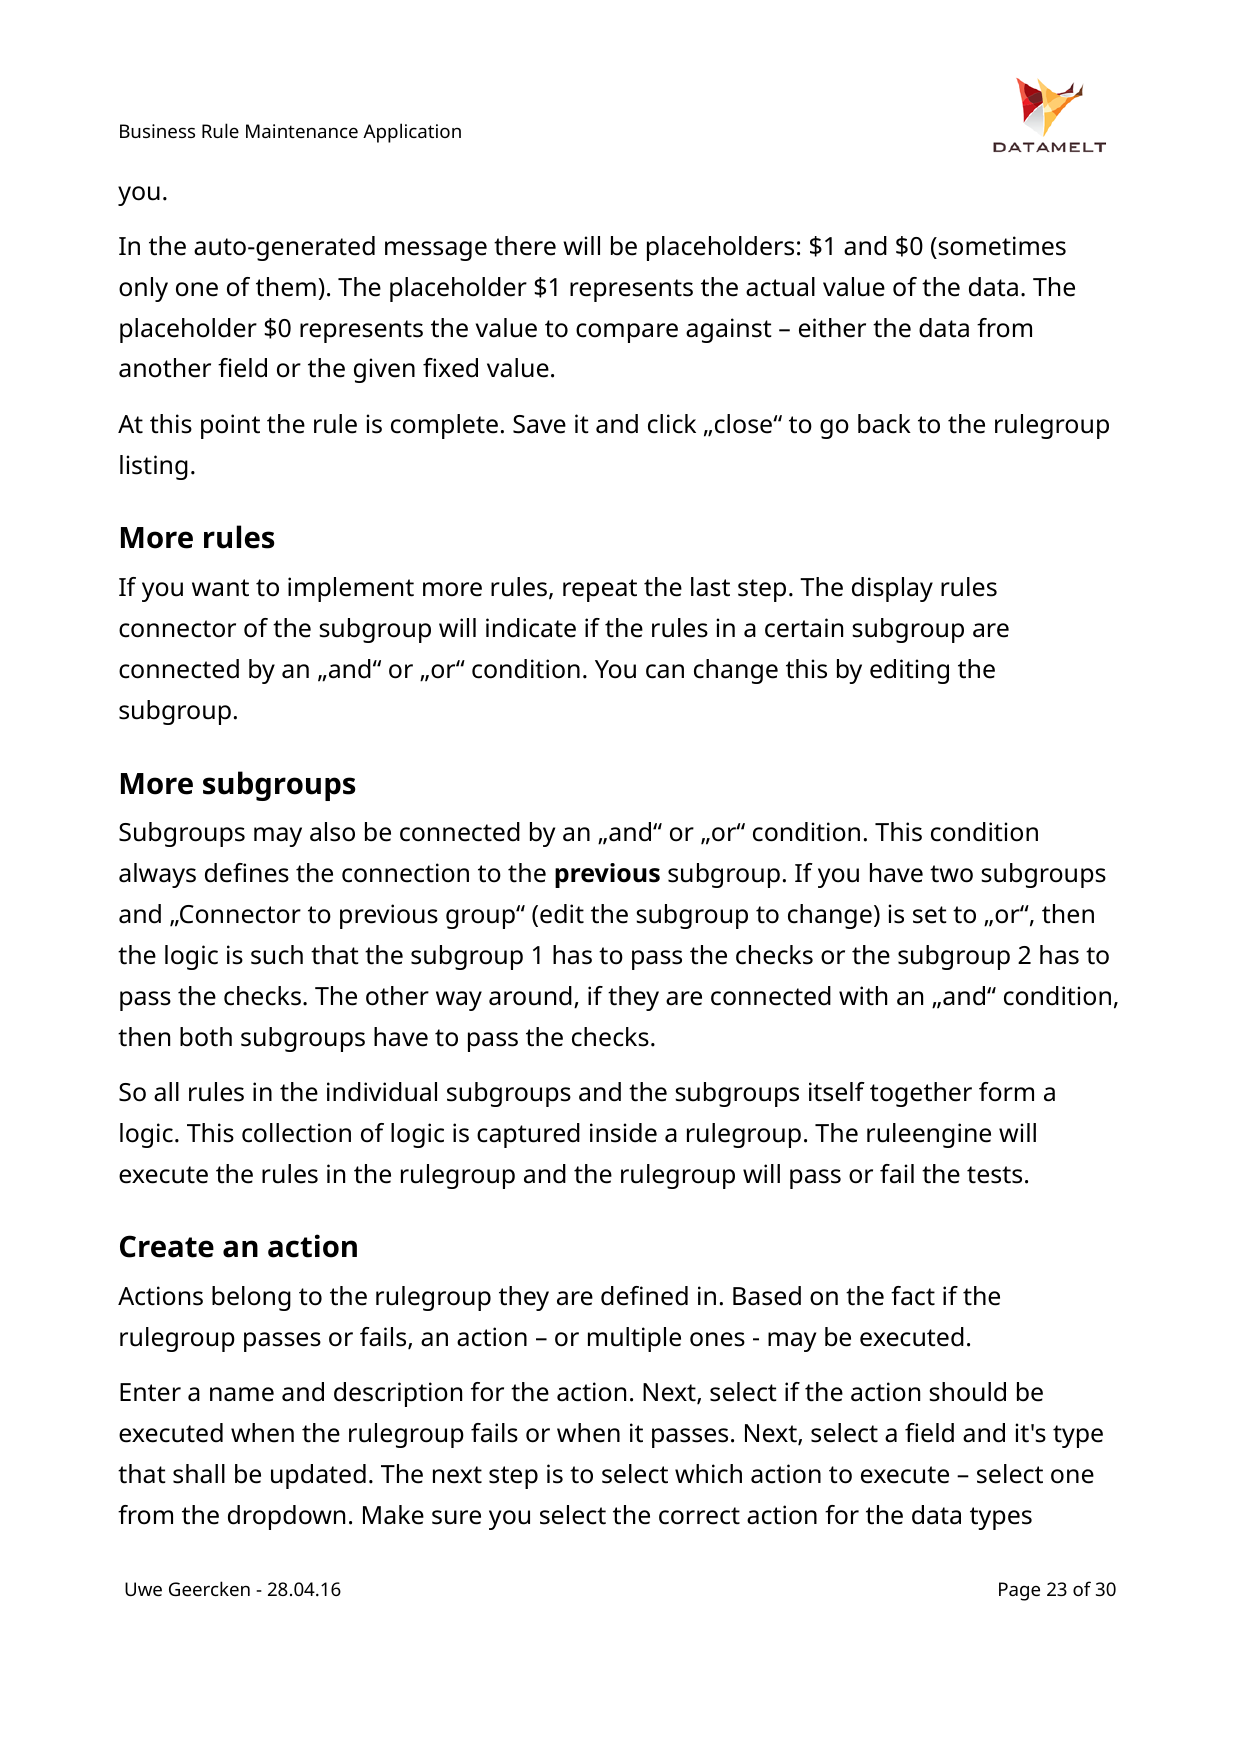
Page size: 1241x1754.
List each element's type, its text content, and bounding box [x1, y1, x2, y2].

text So all rules in the individual subgroups and the subgroups itself together form a logic. This collection of logic is captured inside a rulegroup. The ruleengine will execute the rules in the rulegroup and the rulegroup will pass or fail the tests. [118, 1074, 1122, 1190]
text you. [118, 173, 1122, 207]
picture [992, 69, 1107, 160]
subtitle Create an action [118, 1226, 1122, 1266]
text At this point the rule is complete. Save it and click „close“ to go back to the rulegroup listing. [118, 406, 1122, 481]
text Enter a name and description for the action. Next, select if the action should be executed when the rulegroup fails or when it passes. Next, select a field and it's type that shall be updated. The next step is to select which action to execute – select one from the dropdown. Make sure you select the correct action for the data types [118, 1375, 1122, 1532]
text In the auto-generated message there will be placeholders: $1 and $0 (sometimes only one of them). The placeholder $1 represents the actual value of the data. The placeholder $0 represents the value to compare against – either the data from another field or the given fixed value. [118, 228, 1122, 385]
text If you want to implement more rules, repeat the last step. The display rules connector of the subgroup will indicate if the rules in a certain subgroup are connected by an „and“ or „or“ condition. You can change this by editing the subgroup. [118, 570, 1122, 726]
text Subgroups may also be connected by an „and“ or „or“ condition. This condition always defines the connection to the previous subgroup. If you have two subgroups and „Connector to previous group“ (edit the subgroup to change) is set to „or“, then the logic is such that the subgroup 1 has to pass the checks or the subgroup 2 has to pass the checks. The other way around, if they are connected with an „and“ condition, then both subgroups have to pass the checks. [118, 815, 1122, 1053]
subtitle More rules [118, 517, 1122, 557]
text Actions belong to the rulegroup they are defined in. Based on the fact if the rulegroup passes or fails, an action – or multiple ones - may be executed. [118, 1279, 1122, 1354]
subtitle More subgroups [118, 763, 1122, 803]
